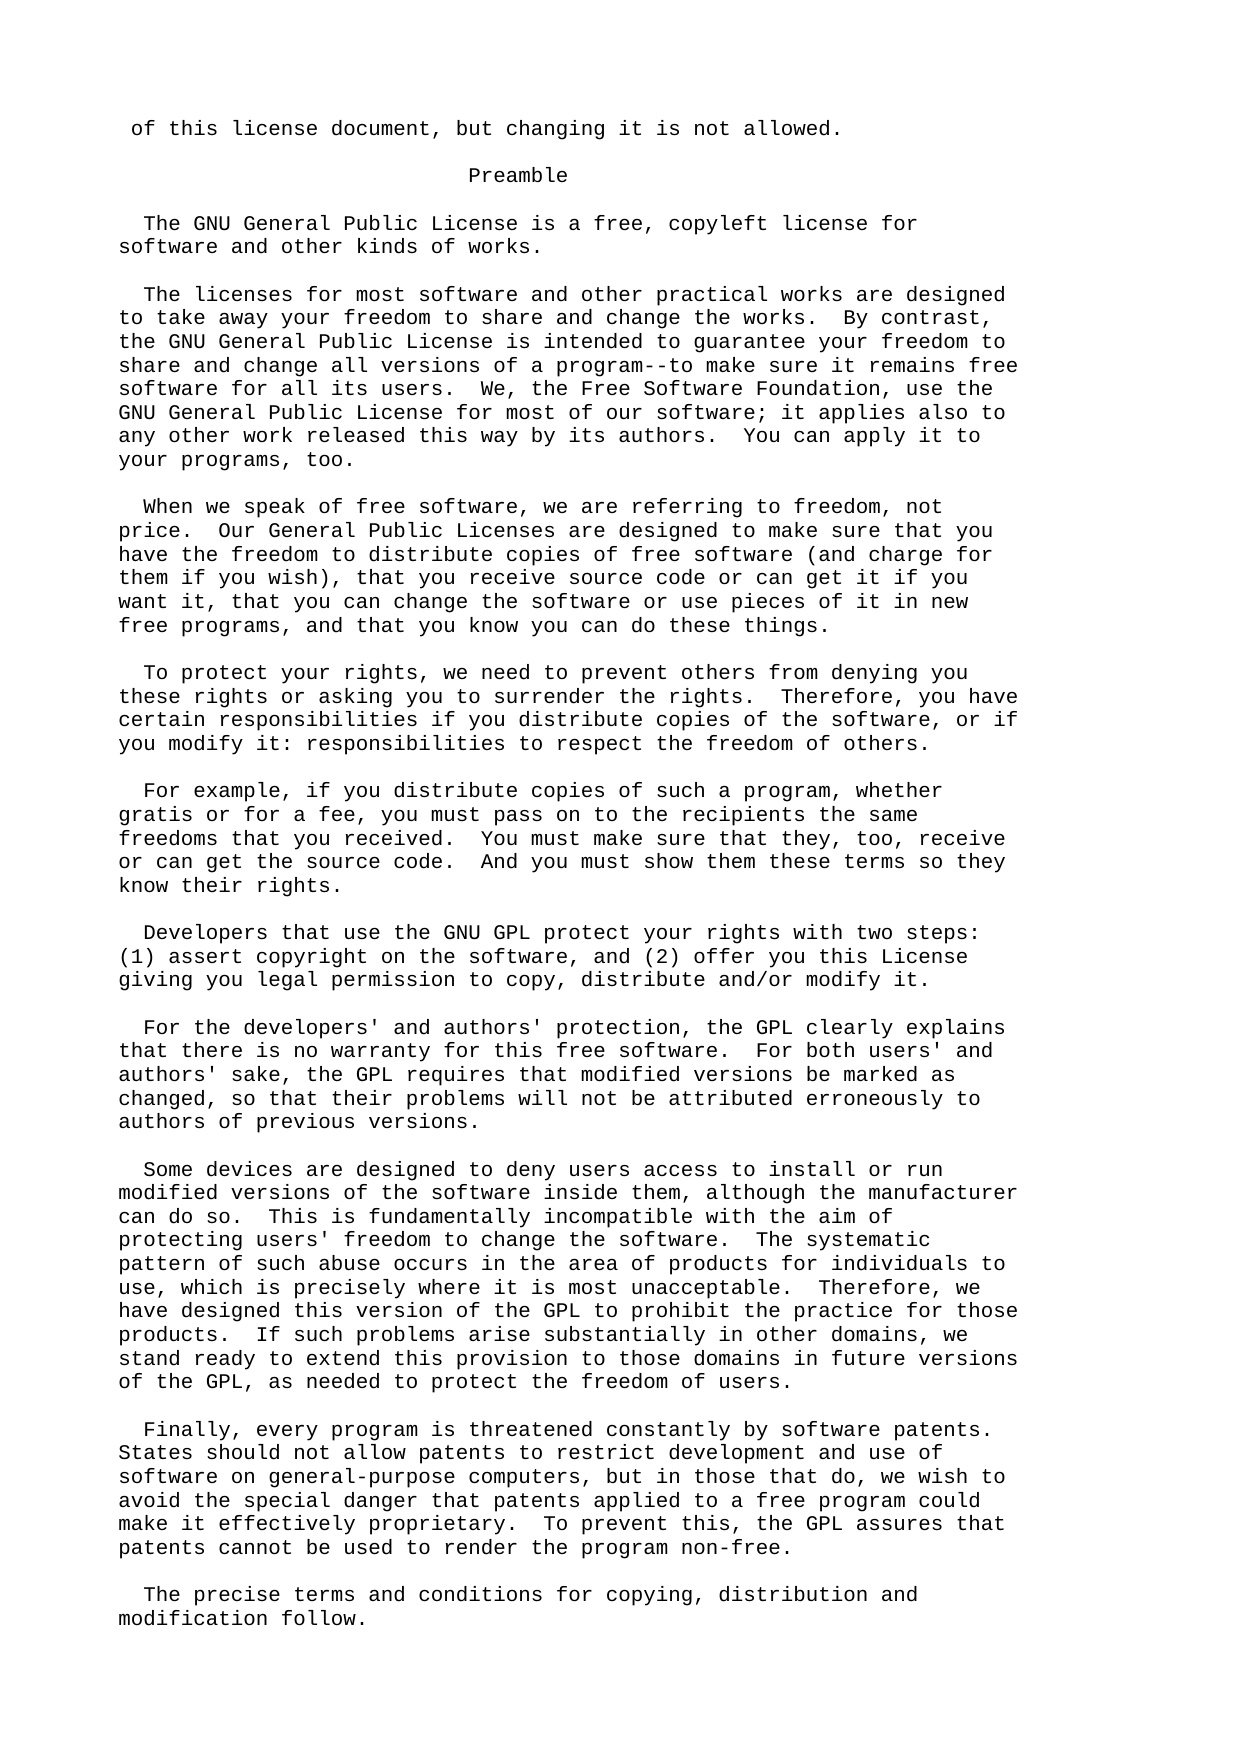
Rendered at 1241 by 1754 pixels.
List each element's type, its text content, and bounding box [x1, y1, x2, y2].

text changed, so that their problems will not be attributed erroneously to [118, 1088, 1122, 1111]
text The licenses for most software and other practical works are designed [118, 284, 1122, 307]
text the GNU General Public License is intended to guarantee your freedom to [118, 331, 1122, 354]
text pattern of such abuse occurs in the area of products for individuals to [118, 1253, 1122, 1277]
text any other work released this way by its authors. You can apply it to [118, 426, 1122, 449]
text you modify it: responsibilities to respect the freedom of others. [118, 733, 1122, 757]
text software and other kinds of works. [118, 236, 1122, 260]
text use, which is precisely where it is most unacceptable. Therefore, we [118, 1277, 1122, 1300]
text of the GPL, as needed to protect the freedom of users. [118, 1371, 1122, 1395]
text know their rights. [118, 875, 1122, 898]
text your programs, too. [118, 449, 1122, 473]
text States should not allow patents to restrict development and use of [118, 1442, 1122, 1466]
text or can get the source code. And you must show them these terms so they [118, 851, 1122, 875]
text Preamble [118, 165, 1122, 189]
text to take away your freedom to share and change the works. By contrast, [118, 307, 1122, 331]
text share and change all versions of a program--to make sure it remains free [118, 354, 1122, 378]
text certain responsibilities if you distribute copies of the software, or if [118, 709, 1122, 733]
text have designed this version of the GPL to prohibit the practice for those [118, 1300, 1122, 1324]
text patents cannot be used to render the program non-free. [118, 1537, 1122, 1561]
text software on general-purpose computers, but in those that do, we wish to [118, 1466, 1122, 1489]
text For the developers' and authors' protection, the GPL clearly explains [118, 1017, 1122, 1040]
text software for all its users. We, the Free Software Foundation, use the [118, 378, 1122, 402]
text can do so. This is fundamentally incompatible with the aim of [118, 1206, 1122, 1229]
text make it effectively proprietary. To prevent this, the GPL assures that [118, 1513, 1122, 1537]
text them if you wish), that you receive source code or can get it if you [118, 567, 1122, 591]
text stand ready to extend this provision to those domains in future versions [118, 1348, 1122, 1371]
text price. Our General Public Licenses are designed to make sure that you [118, 520, 1122, 544]
text giving you legal permission to copy, distribute and/or modify it. [118, 969, 1122, 993]
text avoid the special danger that patents applied to a free program could [118, 1489, 1122, 1513]
text Finally, every program is threatened constantly by software patents. [118, 1419, 1122, 1442]
text (1) assert copyright on the software, and (2) offer you this License [118, 946, 1122, 969]
text want it, that you can change the software or use pieces of it in new [118, 591, 1122, 615]
text For example, if you distribute copies of such a program, whether [118, 780, 1122, 804]
text modified versions of the software inside them, although the manufacturer [118, 1182, 1122, 1206]
text GNU General Public License for most of our software; it applies also to [118, 402, 1122, 426]
text The precise terms and conditions for copying, distribution and [118, 1584, 1122, 1608]
text that there is no warranty for this free software. For both users' and [118, 1040, 1122, 1064]
text products. If such problems arise substantially in other domains, we [118, 1324, 1122, 1348]
text modification follow. [118, 1608, 1122, 1631]
text The GNU General Public License is a free, copyleft license for [118, 213, 1122, 236]
text these rights or asking you to surrender the rights. Therefore, you have [118, 686, 1122, 709]
text protecting users' freedom to change the software. The systematic [118, 1229, 1122, 1253]
text Developers that use the GNU GPL protect your rights with two steps: [118, 922, 1122, 946]
text To protect your rights, we need to prevent others from denying you [118, 662, 1122, 686]
text authors' sake, the GPL requires that modified versions be marked as [118, 1064, 1122, 1088]
text Some devices are designed to deny users access to install or run [118, 1158, 1122, 1182]
text freedoms that you received. You must make sure that they, too, receive [118, 827, 1122, 851]
text have the freedom to distribute copies of free software (and charge for [118, 544, 1122, 567]
text free programs, and that you know you can do these things. [118, 615, 1122, 638]
text gratis or for a fee, you must pass on to the recipients the same [118, 804, 1122, 827]
text When we speak of free software, we are referring to freedom, not [118, 496, 1122, 520]
text authors of previous versions. [118, 1111, 1122, 1135]
text of this license document, but changing it is not allowed. [118, 118, 1122, 142]
